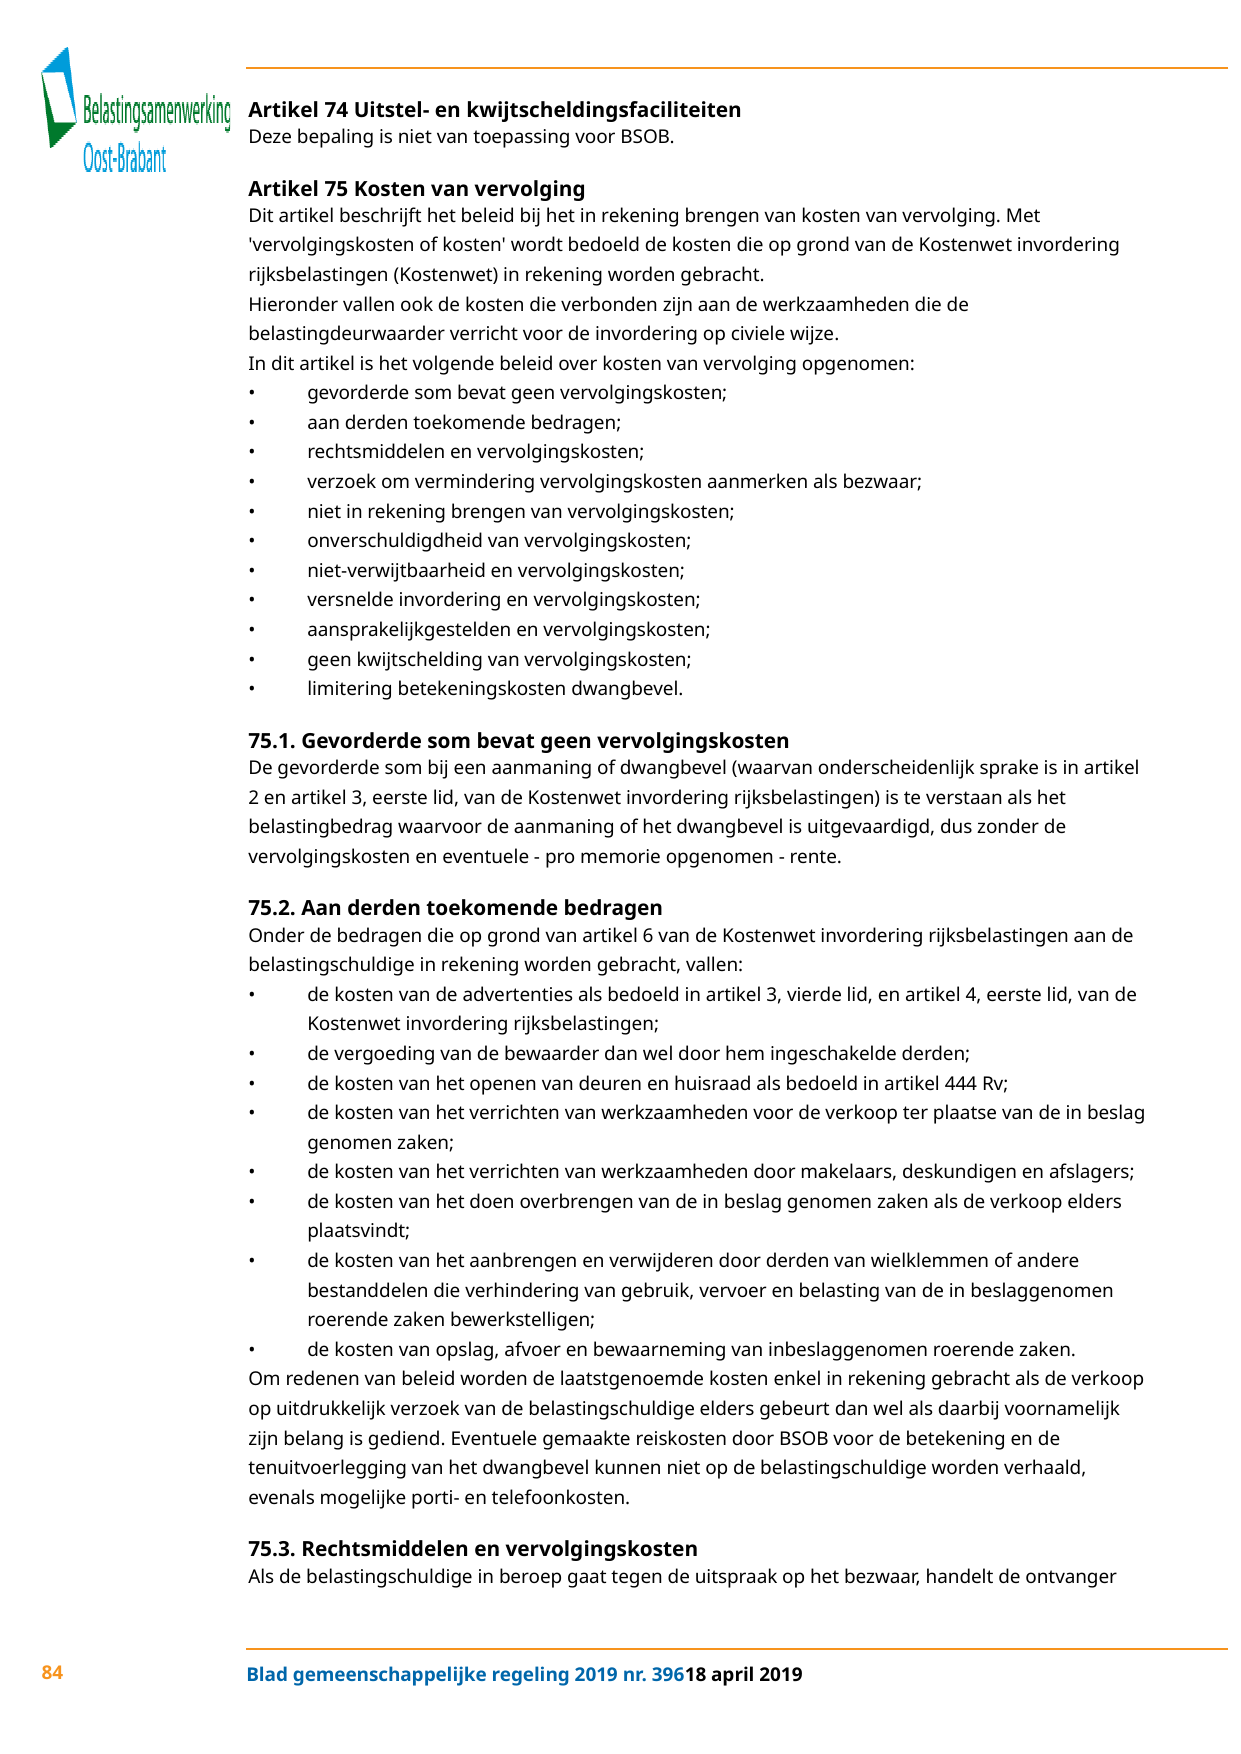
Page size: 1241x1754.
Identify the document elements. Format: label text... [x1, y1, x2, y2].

list verzoek om vermindering vervolgingskosten aanmerken als bezwaar; [248, 468, 1152, 494]
list niet-verwijtbaarheid en vervolgingskosten; [248, 557, 1152, 583]
text Hieronder vallen ook de kosten die verbonden zijn aan de werkzaamheden die de belastingdeurwaarder verricht voor de invordering op civiele wijze. [248, 291, 1152, 346]
list de kosten van de advertenties als bedoeld in artikel 3, vierde lid, en artikel 4, eerste lid, van de Kostenwet invordering rijksbelastingen; [248, 981, 1152, 1036]
list niet in rekening brengen van vervolgingskosten; [248, 498, 1152, 524]
text 75.1. Gevorderde som bevat geen vervolgingskosten [248, 726, 1152, 754]
text Als de belastingschuldige in beroep gaat tegen de uitspraak op het bezwaar, handelt de ontvanger [248, 1563, 1152, 1588]
text 75.3. Rechtsmiddelen en vervolgingskosten [248, 1534, 1152, 1563]
list de kosten van het openen van deuren en huisraad als bedoeld in artikel 444 Rv; [248, 1070, 1152, 1096]
list de kosten van het verrichten van werkzaamheden door makelaars, deskundigen en afslagers; [248, 1158, 1152, 1184]
picture [129, 155, 134, 172]
list aan derden toekomende bedragen; [248, 409, 1152, 435]
list gevorderde som bevat geen vervolgingskosten; [248, 379, 1152, 405]
text De gevorderde som bij een aanmaning of dwangbevel (waarvan onderscheidenlijk sprake is in artikel 2 en artikel 3, eerste lid, van de Kostenwet invordering rijksbelastingen) is te verstaan als het belastingbedrag waarvoor de aanmaning of het dwangbevel is uitgevaardigd, dus zonder de vervolgingskosten en eventuele - pro memorie opgenomen - rente. [248, 754, 1152, 869]
text Artikel 75 Kosten van vervolging [248, 174, 1152, 202]
text 75.2. Aan derden toekomende bedragen [248, 893, 1152, 922]
text Artikel 74 Uitstel- en kwijtscheldingsfaciliteiten [248, 95, 1152, 123]
list aansprakelijkgestelden en vervolgingskosten; [248, 616, 1152, 642]
list de vergoeding van de bewaarder dan wel door hem ingeschakelde derden; [248, 1040, 1152, 1066]
picture [91, 163, 96, 172]
text In dit artikel is het volgende beleid over kosten van vervolging opgenomen: [248, 350, 1152, 376]
list de kosten van het aanbrengen en verwijderen door derden van wielklemmen of andere bestanddelen die verhindering van gebruik, vervoer en belasting van de in beslaggenomen roerende zaken bewerkstelligen; [248, 1247, 1152, 1332]
list geen kwijtschelding van vervolgingskosten; [248, 646, 1152, 672]
list de kosten van opslag, afvoer en bewaarneming van inbeslaggenomen roerende zaken. [248, 1336, 1152, 1362]
text Onder de bedragen die op grond van artikel 6 van de Kostenwet invordering rijksbelastingen aan de belastingschuldige in rekening worden gebracht, vallen: [248, 922, 1152, 977]
text Om redenen van beleid worden de laatstgenoemde kosten enkel in rekening gebracht als de verkoop op uitdrukkelijk verzoek van de belastingschuldige elders gebeurt dan wel als daarbij voornamelijk zijn belang is gediend. Eventuele gemaakte reiskosten door BSOB voor de betekening en de tenuitvoerlegging van het dwangbevel kunnen niet op de belastingschuldige worden verhaald, evenals mogelijke porti- en telefoonkosten. [248, 1366, 1152, 1510]
list limitering betekeningskosten dwangbevel. [248, 675, 1152, 701]
list rechtsmiddelen en vervolgingskosten; [248, 439, 1152, 464]
list de kosten van het verrichten van werkzaamheden voor de verkoop ter plaatse van de in beslag genomen zaken; [248, 1099, 1152, 1155]
text Deze bepaling is niet van toepassing voor BSOB. [248, 123, 1152, 149]
picture [100, 161, 105, 172]
picture [41, 47, 231, 172]
text Dit artikel beschrijft het beleid bij het in rekening brengen van kosten van vervolging. Met 'vervolgingskosten of kosten' wordt bedoeld de kosten die op grond van de Kostenwet invordering rijksbelastingen (Kostenwet) in rekening worden gebracht. [248, 202, 1152, 287]
picture [86, 146, 91, 169]
list versnelde invordering en vervolgingskosten; [248, 587, 1152, 612]
list onverschuldigdheid van vervolgingskosten; [248, 527, 1152, 553]
list de kosten van het doen overbrengen van de in beslag genomen zaken als de verkoop elders plaatsvindt; [248, 1188, 1152, 1243]
